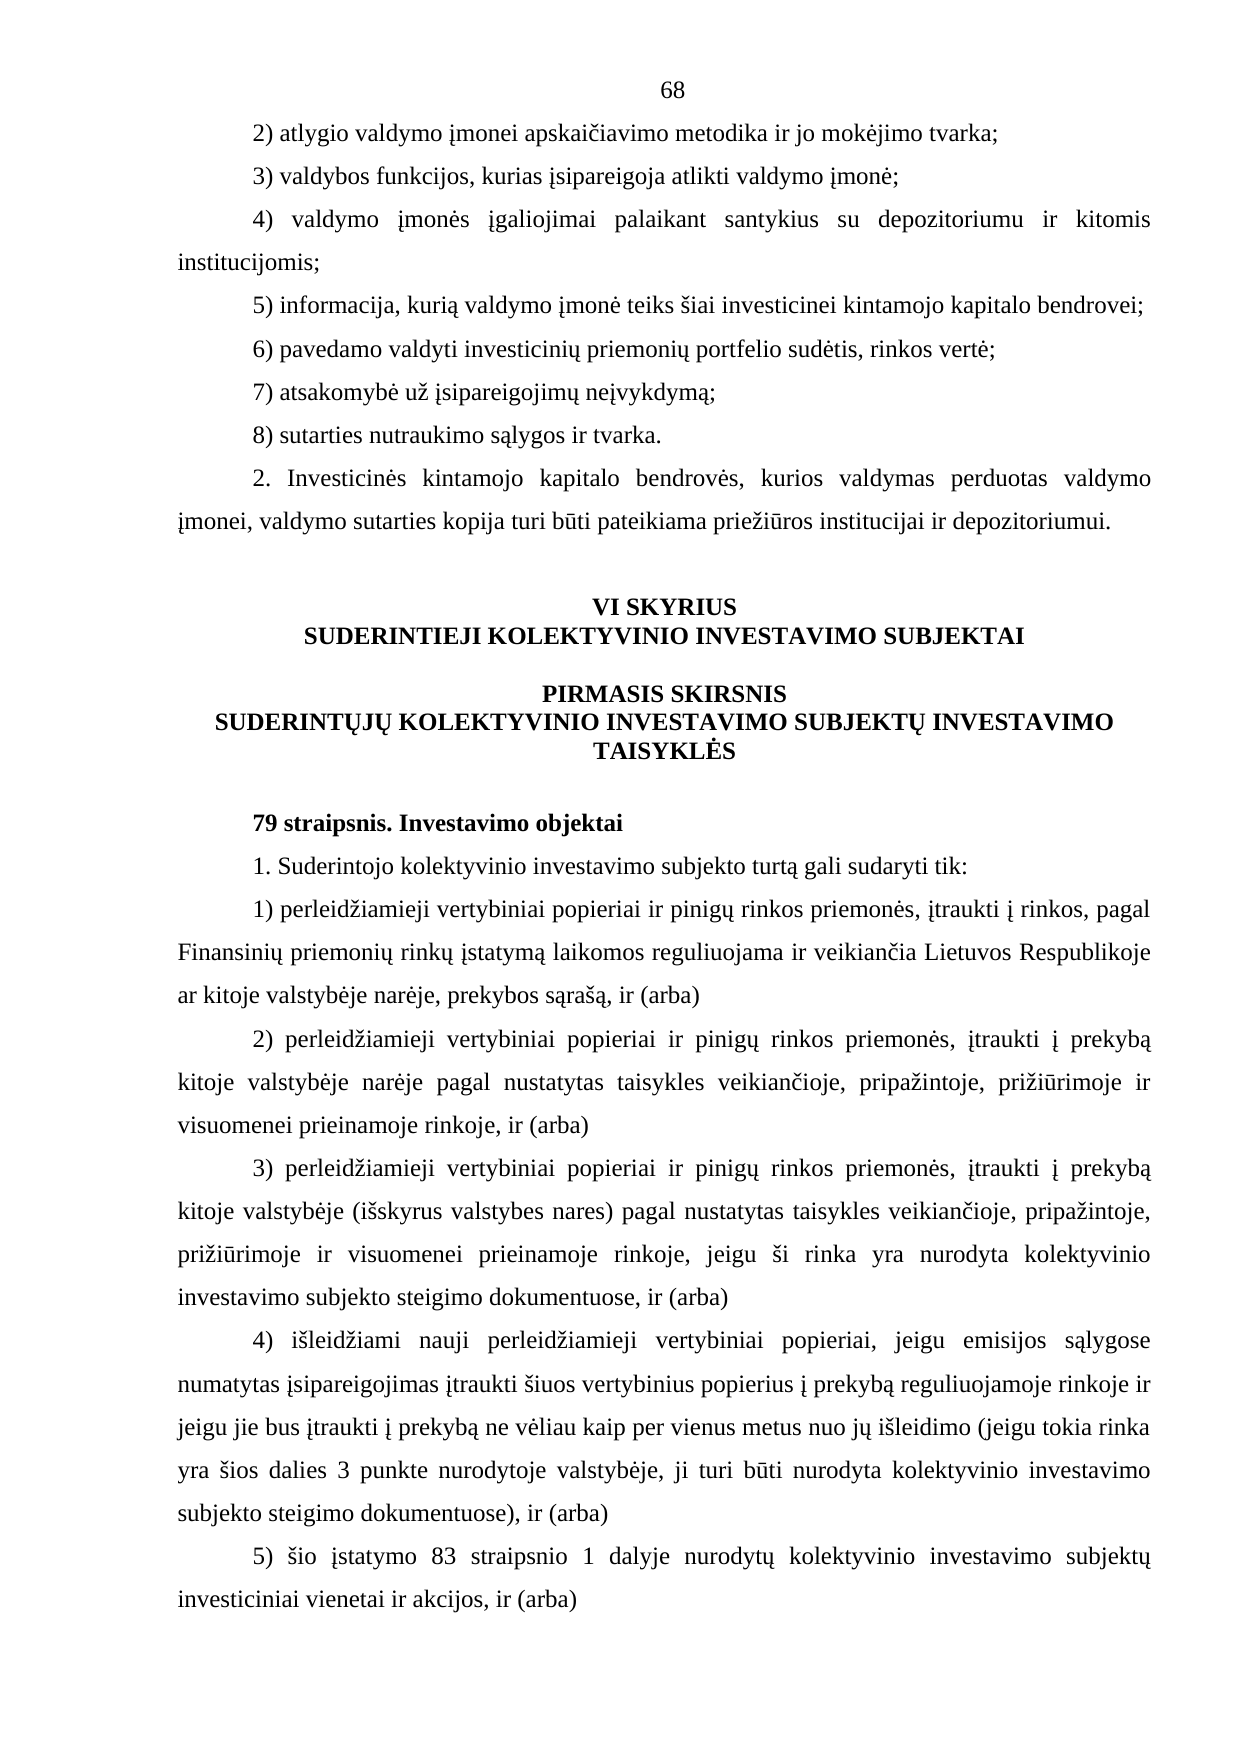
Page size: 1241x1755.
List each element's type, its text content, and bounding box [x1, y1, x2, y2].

text 1) perleidžiamieji vertybiniai popieriai ir pinigų rinkos priemonės, įtraukti į rinkos, pagal Finansinių priemonių rinkų įstatymą laikomos reguliuojama ir veikiančia Lietuvos Respublikoje ar kitoje valstybėje narėje, prekybos sąrašą, ir (arba) [177, 894, 1152, 1009]
text SUDERINTŲJŲ KOLEKTYVINIO INVESTAVIMO SUBJEKTŲ INVESTAVIMO TAISYKLĖS [177, 707, 1152, 765]
text 79 straipsnis. Investavimo objektai [252, 808, 1152, 837]
text SUDERINTIEJI KOLEKTYVINIO INVESTAVIMO SUBJEKTAI [177, 621, 1152, 650]
text VI SKYRIUS [177, 592, 1152, 621]
text 7) atsakomybė už įsipareigojimų neįvykdymą; [177, 377, 1152, 406]
text 2. Investicinės kintamojo kapitalo bendrovės, kurios valdymas perduotas valdymo įmonei, valdymo sutarties kopija turi būti pateikiama priežiūros institucijai ir depozitoriumui. [177, 463, 1152, 535]
text 6) pavedamo valdyti investicinių priemonių portfelio sudėtis, rinkos vertė; [177, 334, 1152, 362]
text 4) valdymo įmonės įgaliojimai palaikant santykius su depozitoriumu ir kitomis institucijomis; [177, 204, 1152, 276]
text 2) perleidžiamieji vertybiniai popieriai ir pinigų rinkos priemonės, įtraukti į prekybą kitoje valstybėje narėje pagal nustatytas taisykles veikiančioje, pripažintoje, prižiūrimoje ir visuomenei prieinamoje rinkoje, ir (arba) [177, 1024, 1152, 1139]
text 8) sutarties nutraukimo sąlygos ir tvarka. [177, 420, 1152, 449]
text 5) šio įstatymo 83 straipsnio 1 dalyje nurodytų kolektyvinio investavimo subjektų investiciniai vienetai ir akcijos, ir (arba) [177, 1541, 1152, 1613]
text 1. Suderintojo kolektyvinio investavimo subjekto turtą gali sudaryti tik: [177, 851, 1152, 880]
text 3) valdybos funkcijos, kurias įsipareigoja atlikti valdymo įmonė; [177, 161, 1152, 190]
text 4) išleidžiami nauji perleidžiamieji vertybiniai popieriai, jeigu emisijos sąlygose numatytas įsipareigojimas įtraukti šiuos vertybinius popierius į prekybą reguliuojamoje rinkoje ir jeigu jie bus įtraukti į prekybą ne vėliau kaip per vienus metus nuo jų išleidimo (jeigu tokia rinka yra šios dalies 3 punkte nurodytoje valstybėje, ji turi būti nurodyta kolektyvinio investavimo subjekto steigimo dokumentuose), ir (arba) [177, 1326, 1152, 1527]
text 3) perleidžiamieji vertybiniai popieriai ir pinigų rinkos priemonės, įtraukti į prekybą kitoje valstybėje (išskyrus valstybes nares) pagal nustatytas taisykles veikiančioje, pripažintoje, prižiūrimoje ir visuomenei prieinamoje rinkoje, jeigu ši rinka yra nurodyta kolektyvinio investavimo subjekto steigimo dokumentuose, ir (arba) [177, 1153, 1152, 1311]
text 5) informacija, kurią valdymo įmonė teiks šiai investicinei kintamojo kapitalo bendrovei; [177, 291, 1152, 319]
text 2) atlygio valdymo įmonei apskaičiavimo metodika ir jo mokėjimo tvarka; [177, 118, 1152, 147]
text PIRMASIS SKIRSNIS [177, 679, 1152, 707]
